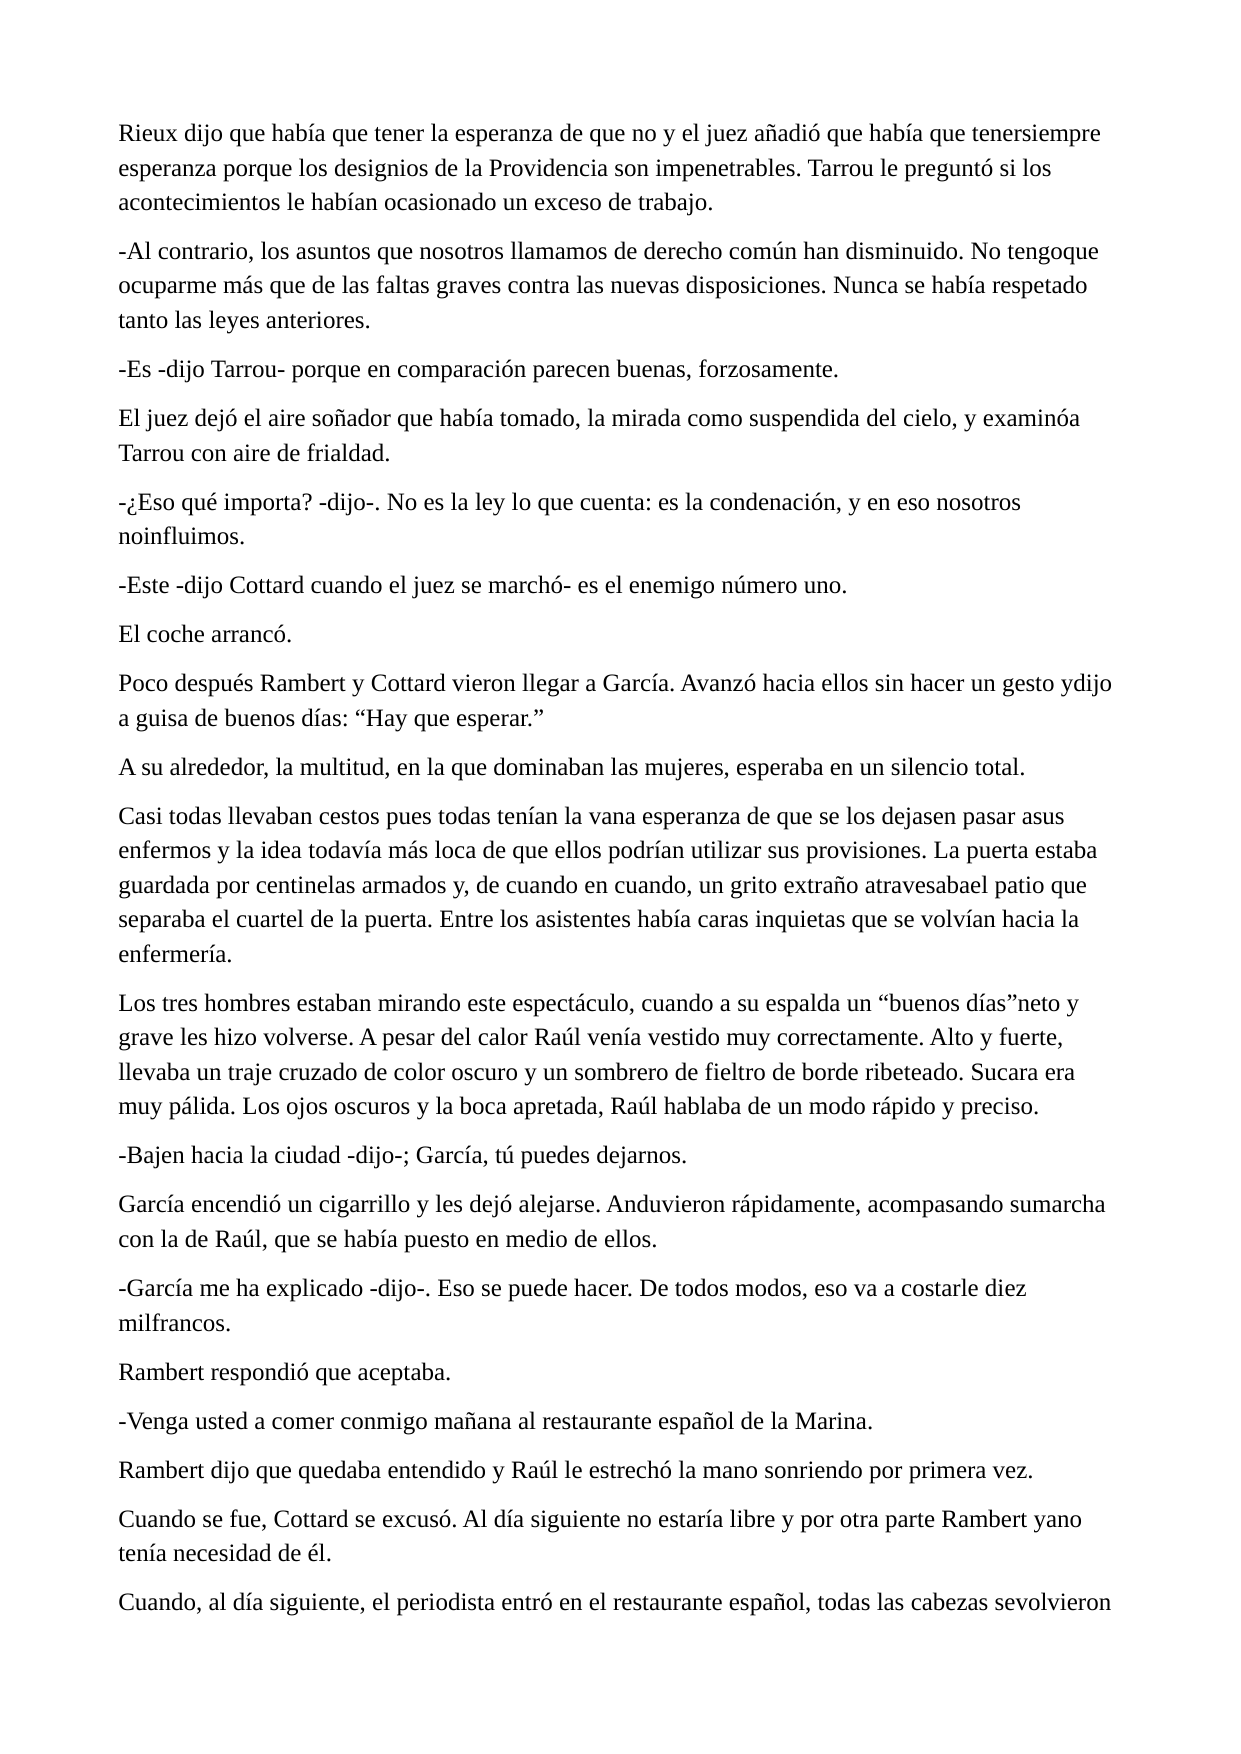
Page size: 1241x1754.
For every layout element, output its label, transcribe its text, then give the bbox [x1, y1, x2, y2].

text Rieux dijo que había que tener la esperanza de que no y el juez añadió que había que tenersiempre esperanza porque los designios de la Providencia son impenetrables. Tarrou le preguntó si los acontecimientos le habían ocasionado un exceso de trabajo. [118, 118, 1122, 216]
text -Bajen hacia la ciudad -dijo-; García, tú puedes dejarnos. [118, 1141, 1122, 1169]
text El coche arrancó. [118, 619, 1122, 648]
text El juez dejó el aire soñador que había tomado, la mirada como suspendida del cielo, y examinóa Tarrou con aire de frialdad. [118, 403, 1122, 466]
text Casi todas llevaban cestos pues todas tenían la vana esperanza de que se los dejasen pasar asus enfermos y la idea todavía más loca de que ellos podrían utilizar sus provisiones. La puerta estaba guardada por centinelas armados y, de cuando en cuando, un grito extraño atravesabael patio que separaba el cuartel de la puerta. Entre los asistentes había caras inquietas que se volvían hacia la enfermería. [118, 801, 1122, 968]
text Los tres hombres estaban mirando este espectáculo, cuando a su espalda un “buenos días”neto y grave les hizo volverse. A pesar del calor Raúl venía vestido muy correctamente. Alto y fuerte, llevaba un traje cruzado de color oscuro y un sombrero de fieltro de borde ribeteado. Sucara era muy pálida. Los ojos oscuros y la boca apretada, Raúl hablaba de un modo rápido y preciso. [118, 988, 1122, 1120]
text -Es -dijo Tarrou- porque en comparación parecen buenas, forzosamente. [118, 354, 1122, 383]
text A su alrededor, la multitud, en la que dominaban las mujeres, esperaba en un silencio total. [118, 752, 1122, 781]
text Poco después Rambert y Cottard vieron llegar a García. Avanzó hacia ellos sin hacer un gesto ydijo a guisa de buenos días: “Hay que esperar.” [118, 668, 1122, 732]
text Rambert dijo que quedaba entendido y Raúl le estrechó la mano sonriendo por primera vez. [118, 1455, 1122, 1483]
text -García me ha explicado -dijo-. Eso se puede hacer. De todos modos, eso va a costarle diez milfrancos. [118, 1273, 1122, 1336]
text -Este -dijo Cottard cuando el juez se marchó- es el enemigo número uno. [118, 570, 1122, 599]
text -Al contrario, los asuntos que nosotros llamamos de derecho común han disminuido. No tengoque ocuparme más que de las faltas graves contra las nuevas disposiciones. Nunca se había respetado tanto las leyes anteriores. [118, 236, 1122, 334]
text -¿Eso qué importa? -dijo-. No es la ley lo que cuenta: es la condenación, y en eso nosotros noinfluimos. [118, 487, 1122, 550]
text -Venga usted a comer conmigo mañana al restaurante español de la Marina. [118, 1406, 1122, 1434]
text Cuando se fue, Cottard se excusó. Al día siguiente no estaría libre y por otra parte Rambert yano tenía necesidad de él. [118, 1504, 1122, 1567]
text Rambert respondió que aceptaba. [118, 1357, 1122, 1385]
text Cuando, al día siguiente, el periodista entró en el restaurante español, todas las cabezas sevolvieron [118, 1587, 1122, 1616]
text García encendió un cigarrillo y les dejó alejarse. Anduvieron rápidamente, acompasando sumarcha con la de Raúl, que se había puesto en medio de ellos. [118, 1189, 1122, 1253]
